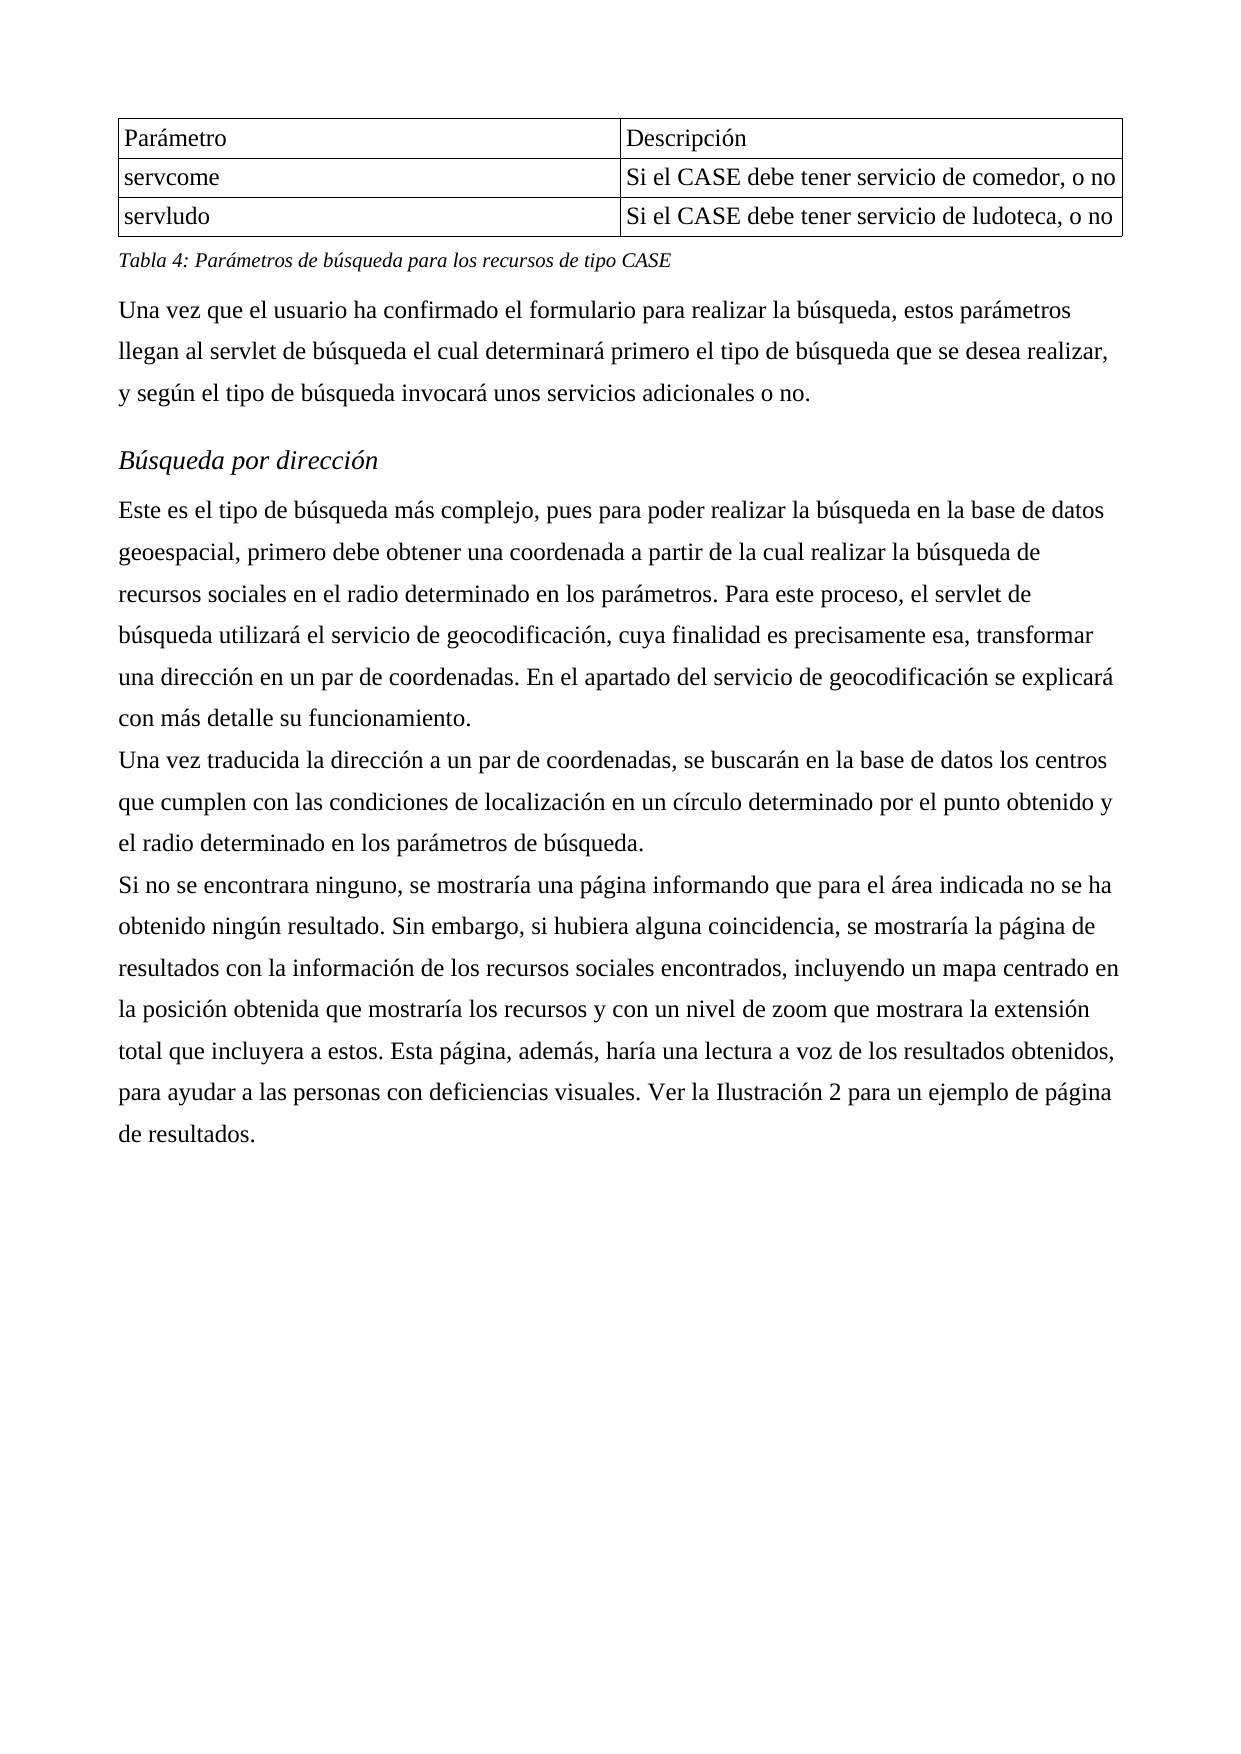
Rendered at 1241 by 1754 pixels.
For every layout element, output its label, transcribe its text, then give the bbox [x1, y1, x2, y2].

text Una vez que el usuario ha confirmado el formulario para realizar la búsqueda, estos parámetros llegan al servlet de búsqueda el cual determinará primero el tipo de búsqueda que se desea realizar, y según el tipo de búsqueda invocará unos servicios adicionales o no. [118, 296, 1122, 407]
text Una vez traducida la dirección a un par de coordenadas, se buscarán en la base de datos los centros que cumplen con las condiciones de localización en un círculo determinado por el punto obtenido y el radio determinado en los parámetros de búsqueda. [118, 746, 1122, 857]
table_header Descripción [621, 119, 1122, 157]
table_cell servludo [119, 198, 620, 236]
text Si no se encontrara ninguno, se mostraría una página informando que para el área indicada no se ha obtenido ningún resultado. Sin embargo, si hubiera alguna coincidencia, se mostraría la página de resultados con la información de los recursos sociales encontrados, incluyendo un mapa centrado en la posición obtenida que mostraría los recursos y con un nivel de zoom que mostrara la extensión total que incluyera a estos. Esta página, además, haría una lectura a voz de los resultados obtenidos, para ayudar a las personas con deficiencias visuales. Ver la Ilustración 2 para un ejemplo de página de resultados. [118, 871, 1122, 1148]
table_cell Si el CASE debe tener servicio de ludoteca, o no [621, 198, 1122, 236]
text Este es el tipo de búsqueda más complejo, pues para poder realizar la búsqueda en la base de datos geoespacial, primero debe obtener una coordenada a partir de la cual realizar la búsqueda de recursos sociales en el radio determinado en los parámetros. Para este proceso, el servlet de búsqueda utilizará el servicio de geocodificación, cuya finalidad es precisamente esa, transformar una dirección en un par de coordenadas. En el apartado del servicio de geocodificación se explicará con más detalle su funcionamiento. [118, 497, 1122, 732]
table_cell Si el CASE debe tener servicio de comedor, o no [621, 159, 1122, 197]
subtitle Búsqueda por dirección [118, 445, 1122, 475]
text Tabla 4: Parámetros de búsqueda para los recursos de tipo CASE [118, 248, 1122, 272]
table_cell servcome [119, 159, 620, 197]
table_header Parámetro [119, 119, 620, 157]
